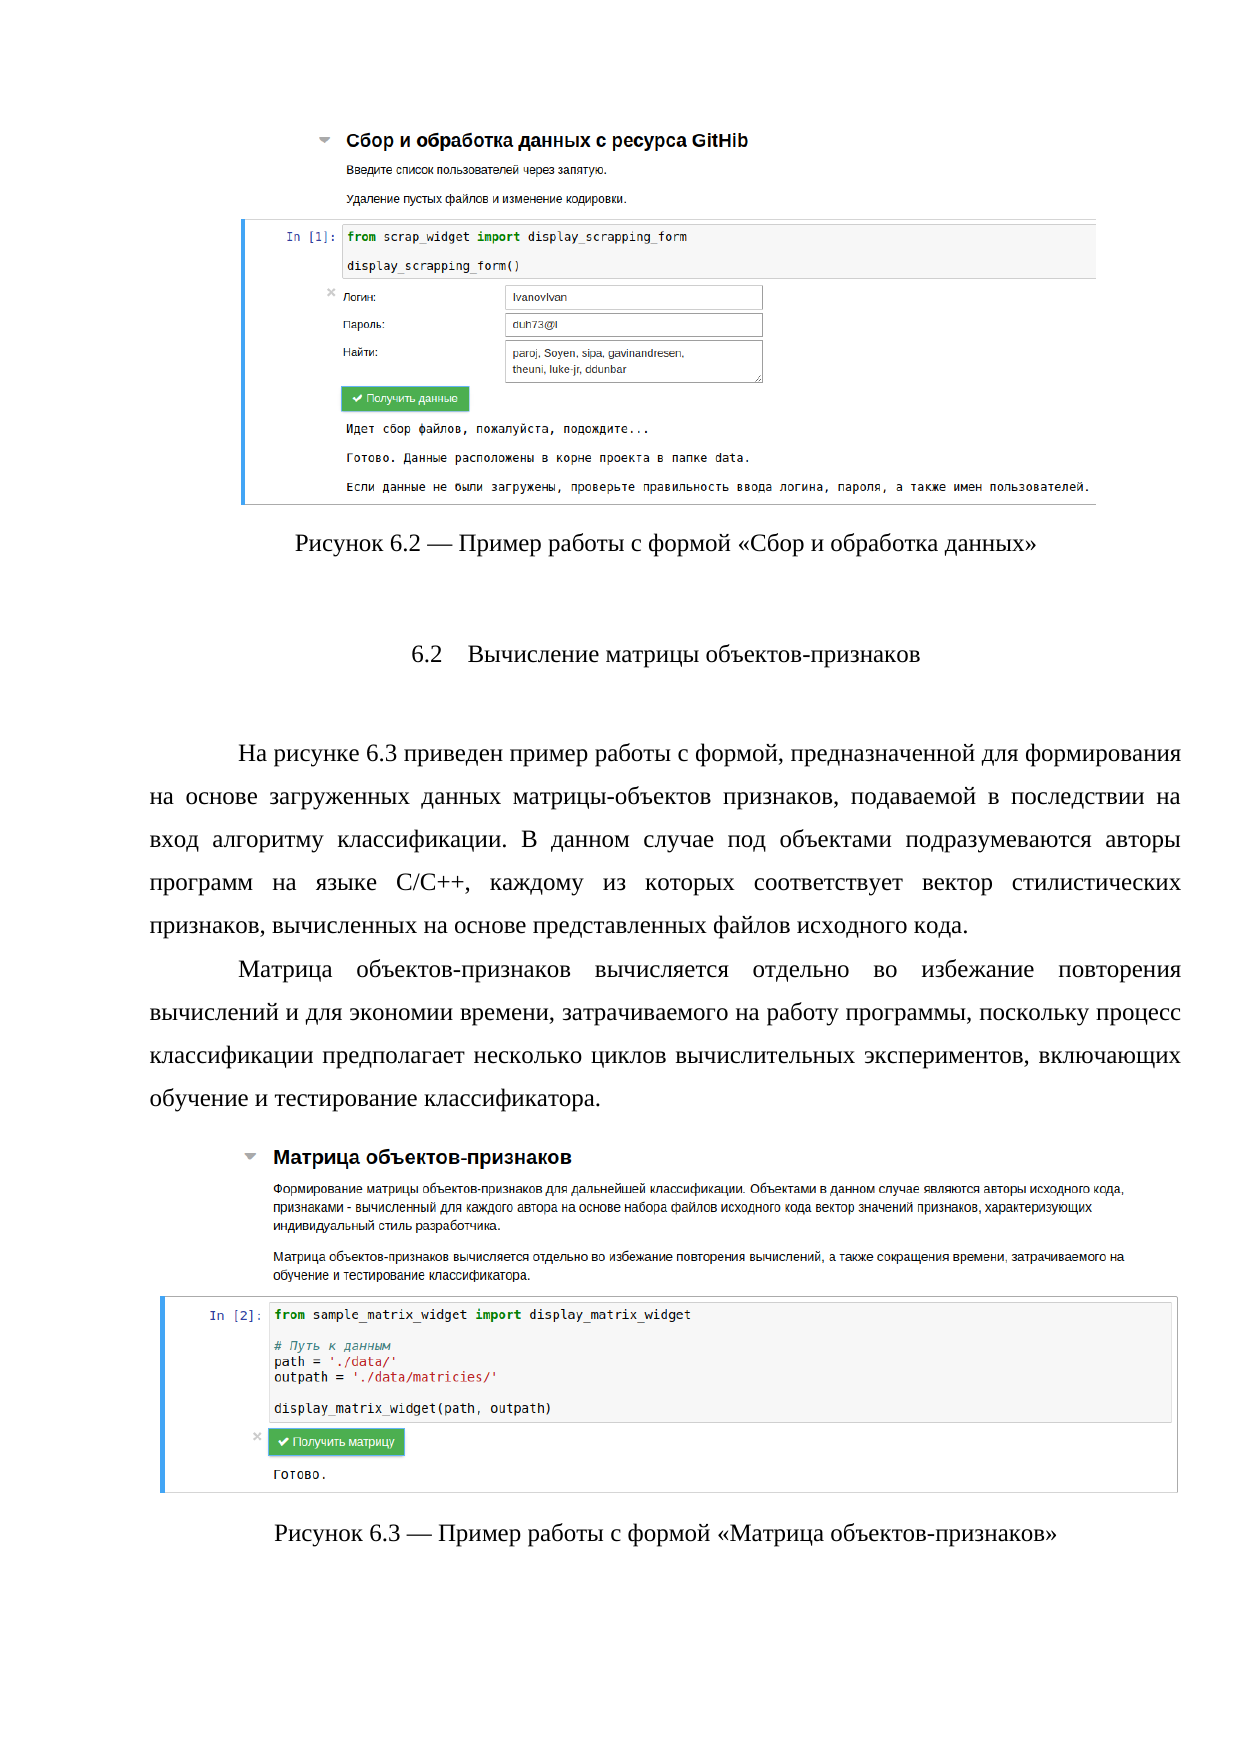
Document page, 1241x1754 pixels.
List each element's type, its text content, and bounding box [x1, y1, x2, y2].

picture [149, 1126, 1183, 1504]
text Рисунок 6.3 — Пример работы с формой «Матрица объектов-признаков» [149, 1504, 1182, 1547]
text На рисунке 6.3 приведен пример работы с формой, предназначенной для формирования на основе загруженных данных матрицы-объектов признаков, подаваемой в последствии на вход алгоритму классификации. В данном случае под объектами подразумеваются авторы программ на языке C/C++, каждому из которых соответствует вектор стилистических признаков, вычисленных на основе представленных файлов исходного кода. [149, 738, 1182, 939]
text Рисунок 6.2 — Пример работы с формой «Сбор и обработка данных» [149, 514, 1182, 557]
picture [235, 118, 1096, 514]
text Матрица объектов-признаков вычисляется отдельно во избежание повторения вычислений и для экономии времени, затрачиваемого на работу программы, поскольку процесс классификации предполагает несколько циклов вычислительных экспериментов, включающих обучение и тестирование классификатора. [149, 954, 1182, 1112]
subtitle 6.2 Вычисление матрицы объектов-признаков [149, 639, 1182, 668]
